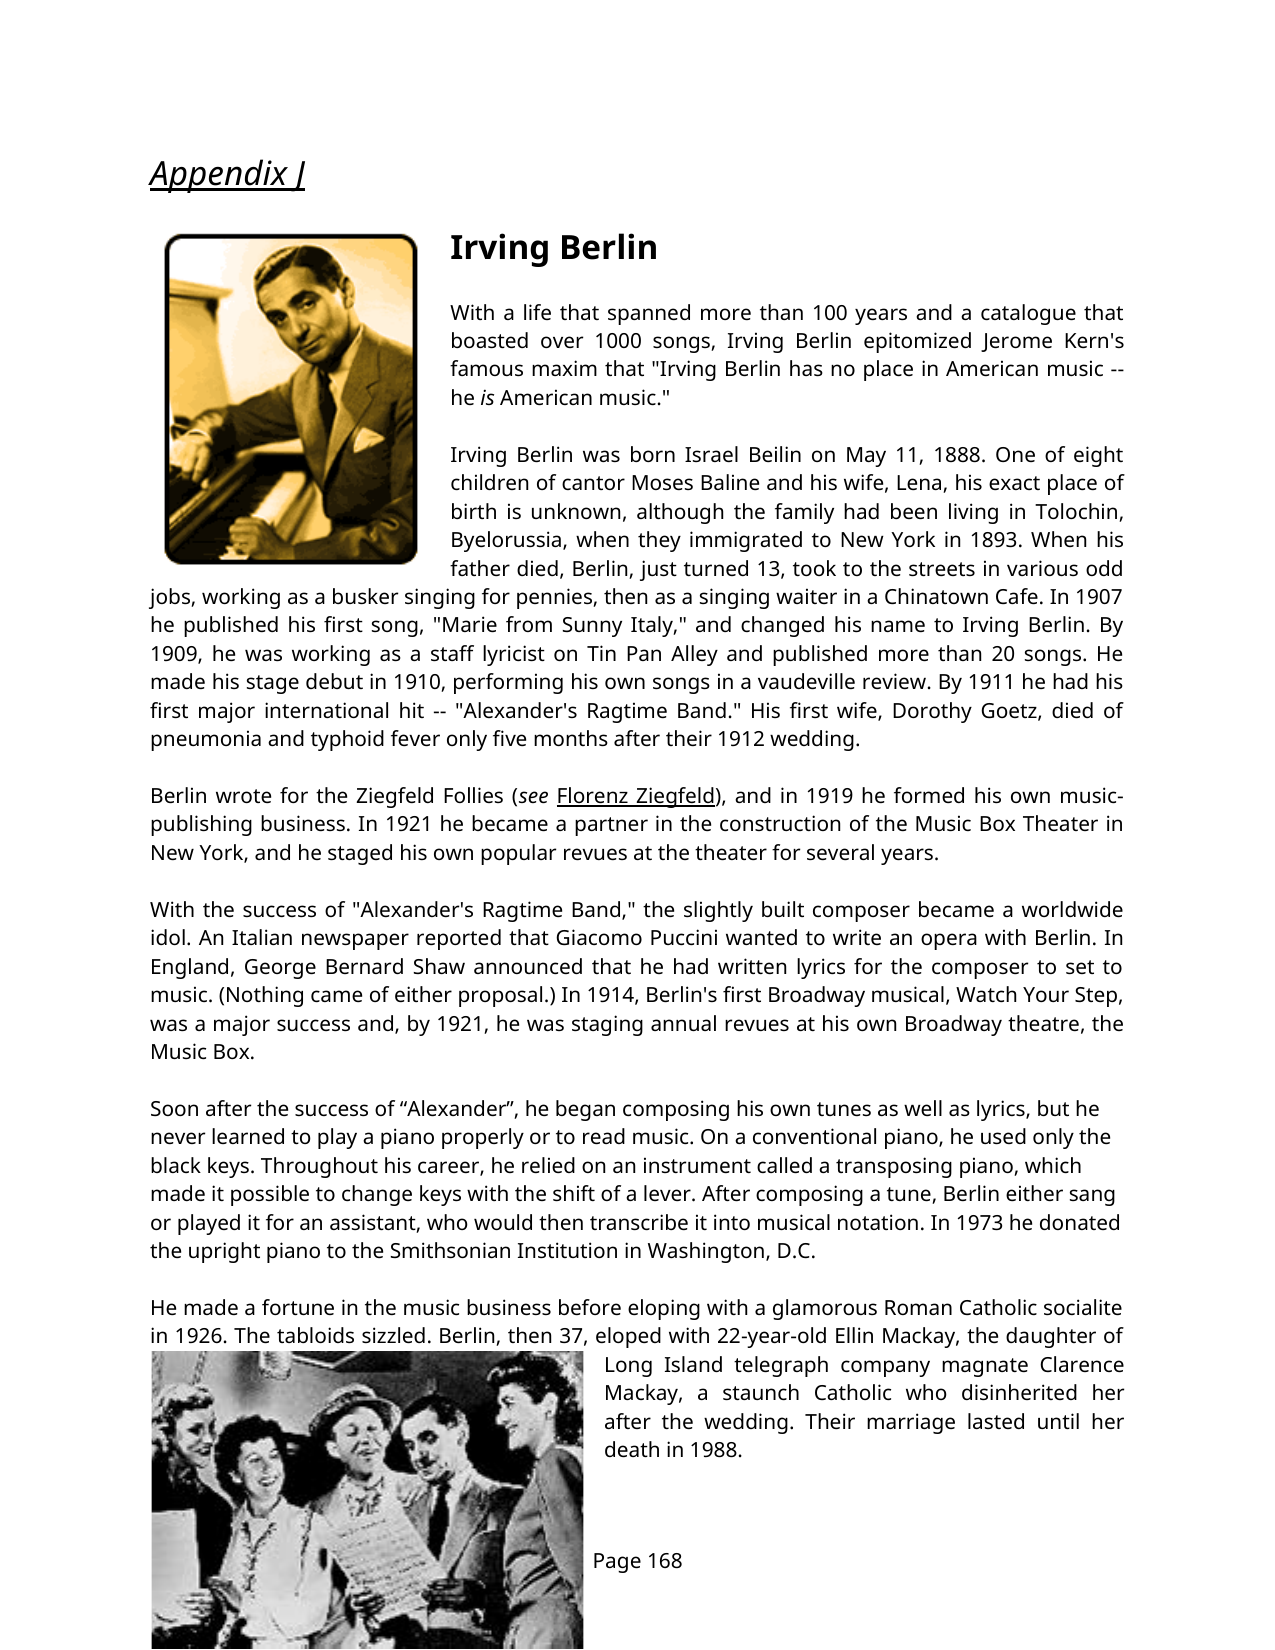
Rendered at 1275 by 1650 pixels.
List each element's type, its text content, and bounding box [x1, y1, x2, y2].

picture [151, 225, 430, 574]
text Soon after the success of “Alexander”, he began composing his own tunes as well as lyrics, but he never learned to play a piano properly or to read music. On a conventional piano, he used only the black keys. Throughout his career, he relied on an instrument called a transposing piano, which made it possible to change keys with the shift of a lever. After composing a tune, Berlin either sang or played it for an assistant, who would then transcribe it into musical notation. In 1973 he donated the upright piano to the Smithsonian Institution in Washington, D.C. [150, 1094, 1125, 1264]
text Berlin wrote for the Ziegfeld Follies (see Florenz Ziegfeld), and in 1919 he formed his own music-publishing business. In 1921 he became a partner in the construction of the Music Box Theater in New York, and he staged his own popular revues at the theater for several years. [150, 781, 1125, 866]
picture [151, 1351, 584, 1649]
text Irving Berlin [150, 224, 1125, 575]
text With the success of "Alexander's Ragtime Band," the slightly built composer became a worldwide idol. An Italian newspaper reported that Giacomo Puccini wanted to write an opera with Berlin. In England, George Bernard Shaw announced that he had written lyrics for the composer to set to music. (Nothing came of either proposal.) In 1914, Berlin's first Broadway musical, Watch Your Step, was a major success and, by 1921, he was staging annual revues at his own Broadway theatre, the Music Box. [150, 895, 1125, 1066]
text Appendix J [150, 150, 1125, 195]
text He made a fortune in the music business before eloping with a glamorous Roman Catholic socialite in 1926. The tabloids sizzled. Berlin, then 37, eloped with 22-year-old Ellin Mackay, the daughter of Long Island telegraph company magnate Clarence Mackay, a staunch Catholic who disinherited her after the wedding. Their marriage lasted until her death in 1988. [150, 1293, 1125, 1464]
text Irving Berlin was born Israel Beilin on May 11, 1888. One of eight children of cantor Moses Baline and his wife, Lena, his exact place of birth is unknown, although the family had been living in Tolochin, Byelorussia, when they immigrated to New York in 1893. When his father died, Berlin, just turned 13, took to the streets in various odd jobs, working as a busker singing for pennies, then as a singing waiter in a Chinatown Cafe. In 1907 he published his first song, "Marie from Sunny Italy," and changed his name to Irving Berlin. By 1909, he was working as a staff lyricist on Tin Pan Alley and published more than 20 songs. He made his stage debut in 1910, performing his own songs in a vaudeville review. By 1911 he had his first major international hit -- "Alexander's Ragtime Band." His first wife, Dorothy Goetz, died of pneumonia and typhoid fever only five months after their 1912 wedding. [150, 440, 1125, 753]
text With a life that spanned more than 100 years and a catalogue that boasted over 1000 songs, Irving Berlin epitomized Jerome Kern's famous maxim that "Irving Berlin has no place in American music -- he is American music." [431, 298, 1125, 411]
